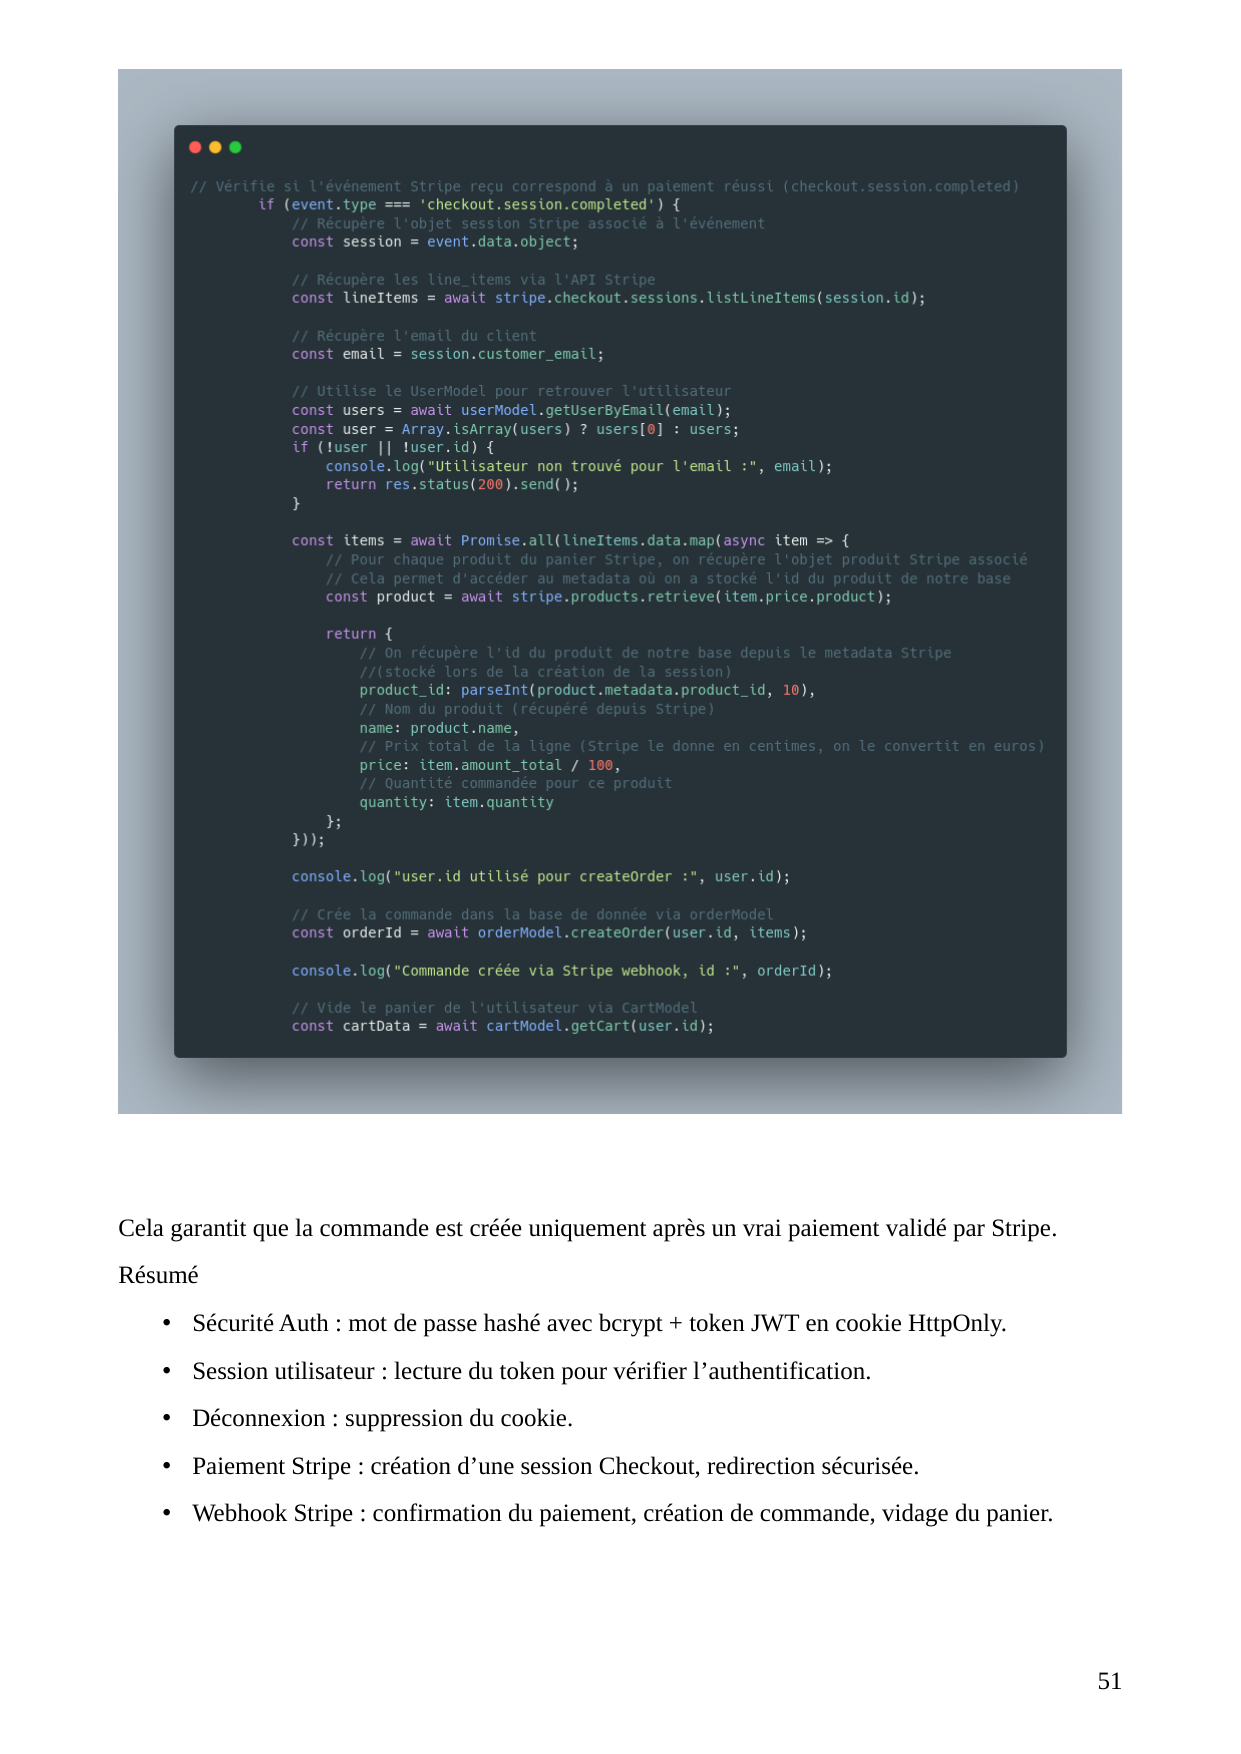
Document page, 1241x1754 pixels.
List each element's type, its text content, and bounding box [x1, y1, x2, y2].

list Session utilisateur : lecture du token pour vérifier l’authentification. [162, 1356, 1122, 1384]
list Déconnexion : suppression du cookie. [162, 1403, 1122, 1432]
text Cela garantit que la commande est créée uniquement après un vrai paiement validé par Stripe. [118, 1213, 1122, 1242]
list Webhook Stripe : confirmation du paiement, création de commande, vidage du panier. [162, 1498, 1122, 1527]
list Sécurité Auth : mot de passe hashé avec bcrypt + token JWT en cookie HttpOnly. [162, 1308, 1122, 1337]
list Paiement Stripe : création d’une session Checkout, redirection sécurisée. [162, 1451, 1122, 1480]
picture [118, 69, 1123, 1114]
text Résumé [118, 1261, 1122, 1289]
